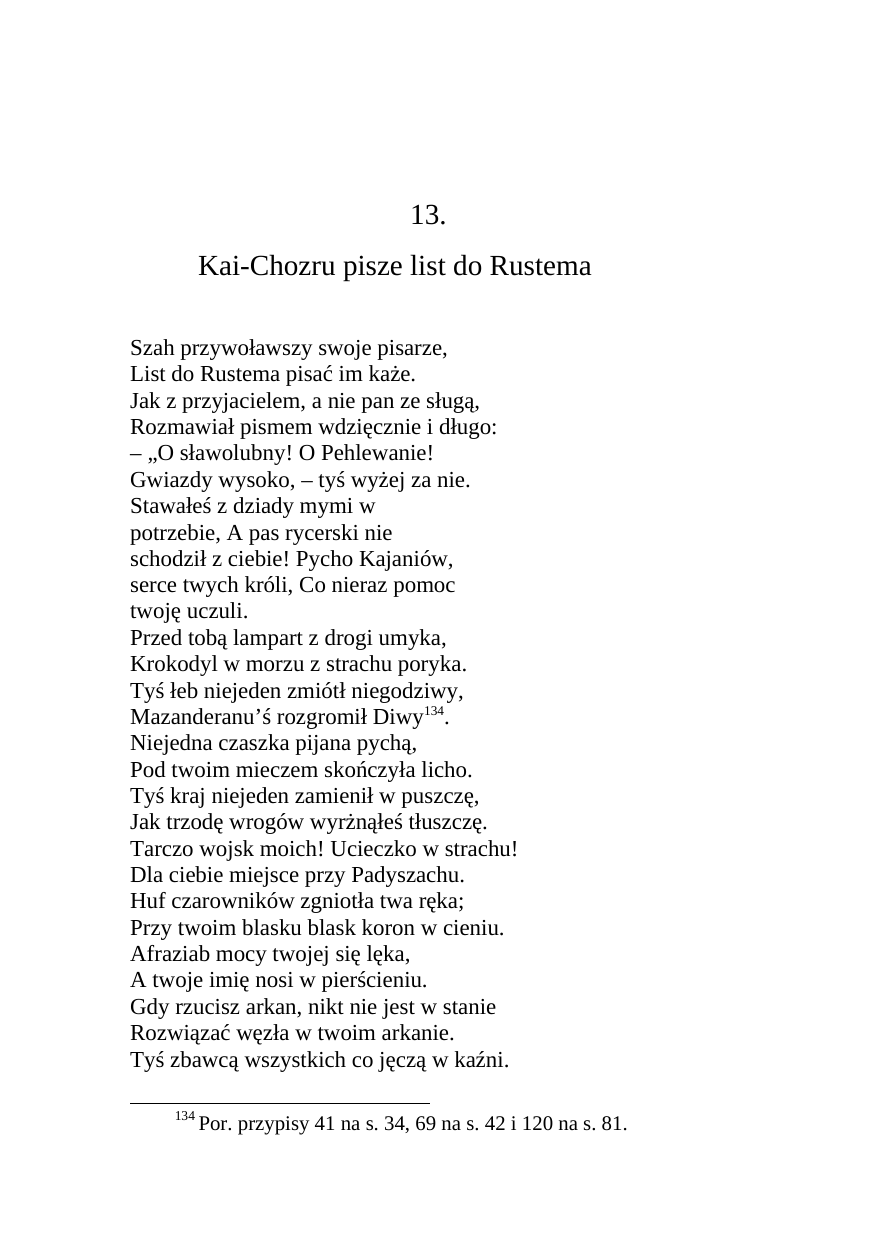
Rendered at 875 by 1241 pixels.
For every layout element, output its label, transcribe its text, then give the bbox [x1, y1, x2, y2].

text Kai-Chozru pisze list do Rustema [198, 248, 757, 281]
text Jak z przyjacielem, a nie pan ze sługą, Rozmawiał pismem wdzięcznie i długo: [130, 387, 499, 439]
text 134 Por. przypisy 41 na s. 34, 69 na s. 42 i 120 na s. 81. [174, 1102, 757, 1135]
text Pod twoim mieczem skończyła licho. Tyś kraj niejeden zamienił w puszczę, Jak trzodę wrogów wyrżnąłeś tłuszczę. [130, 756, 489, 835]
text Przed tobą lampart z drogi umyka, Krokodyl w morzu z strachu poryka. Tyś łeb niejeden zmiótł niegodziwy, Mazanderanu’ś rozgromił Diwy134. Niejedna czaszka pijana pychą, [130, 624, 468, 756]
text Gdy rzucisz arkan, nikt nie jest w stanie Rozwiązać węzła w twoim arkanie. [130, 993, 498, 1046]
text Szah przywoławszy swoje pisarze, List do Rustema pisać im każe. [130, 334, 449, 387]
list „O sławolubny! O Pehlewanie! Gwiazdy wysoko, – tyś wyżej za nie. Stawałeś z dziady mymi w potrzebie, A pas rycerski nie schodził z ciebie! Pycho Kajaniów, serce twych króli, Co nieraz pomoc twoję uczuli. [130, 439, 472, 624]
text Tyś zbawcą wszystkich co jęczą w kaźni. [130, 1046, 757, 1072]
text Huf czarowników zgniotła twa ręka; Przy twoim blasku blask koron w cieniu. Afraziab mocy twojej się lęka, [130, 887, 506, 967]
text A twoje imię nosi w pierścieniu. [130, 967, 757, 993]
subtitle 13. [153, 197, 703, 231]
text Tarczo wojsk moich! Ucieczko w strachu! Dla ciebie miejsce przy Padyszachu. [130, 835, 520, 887]
